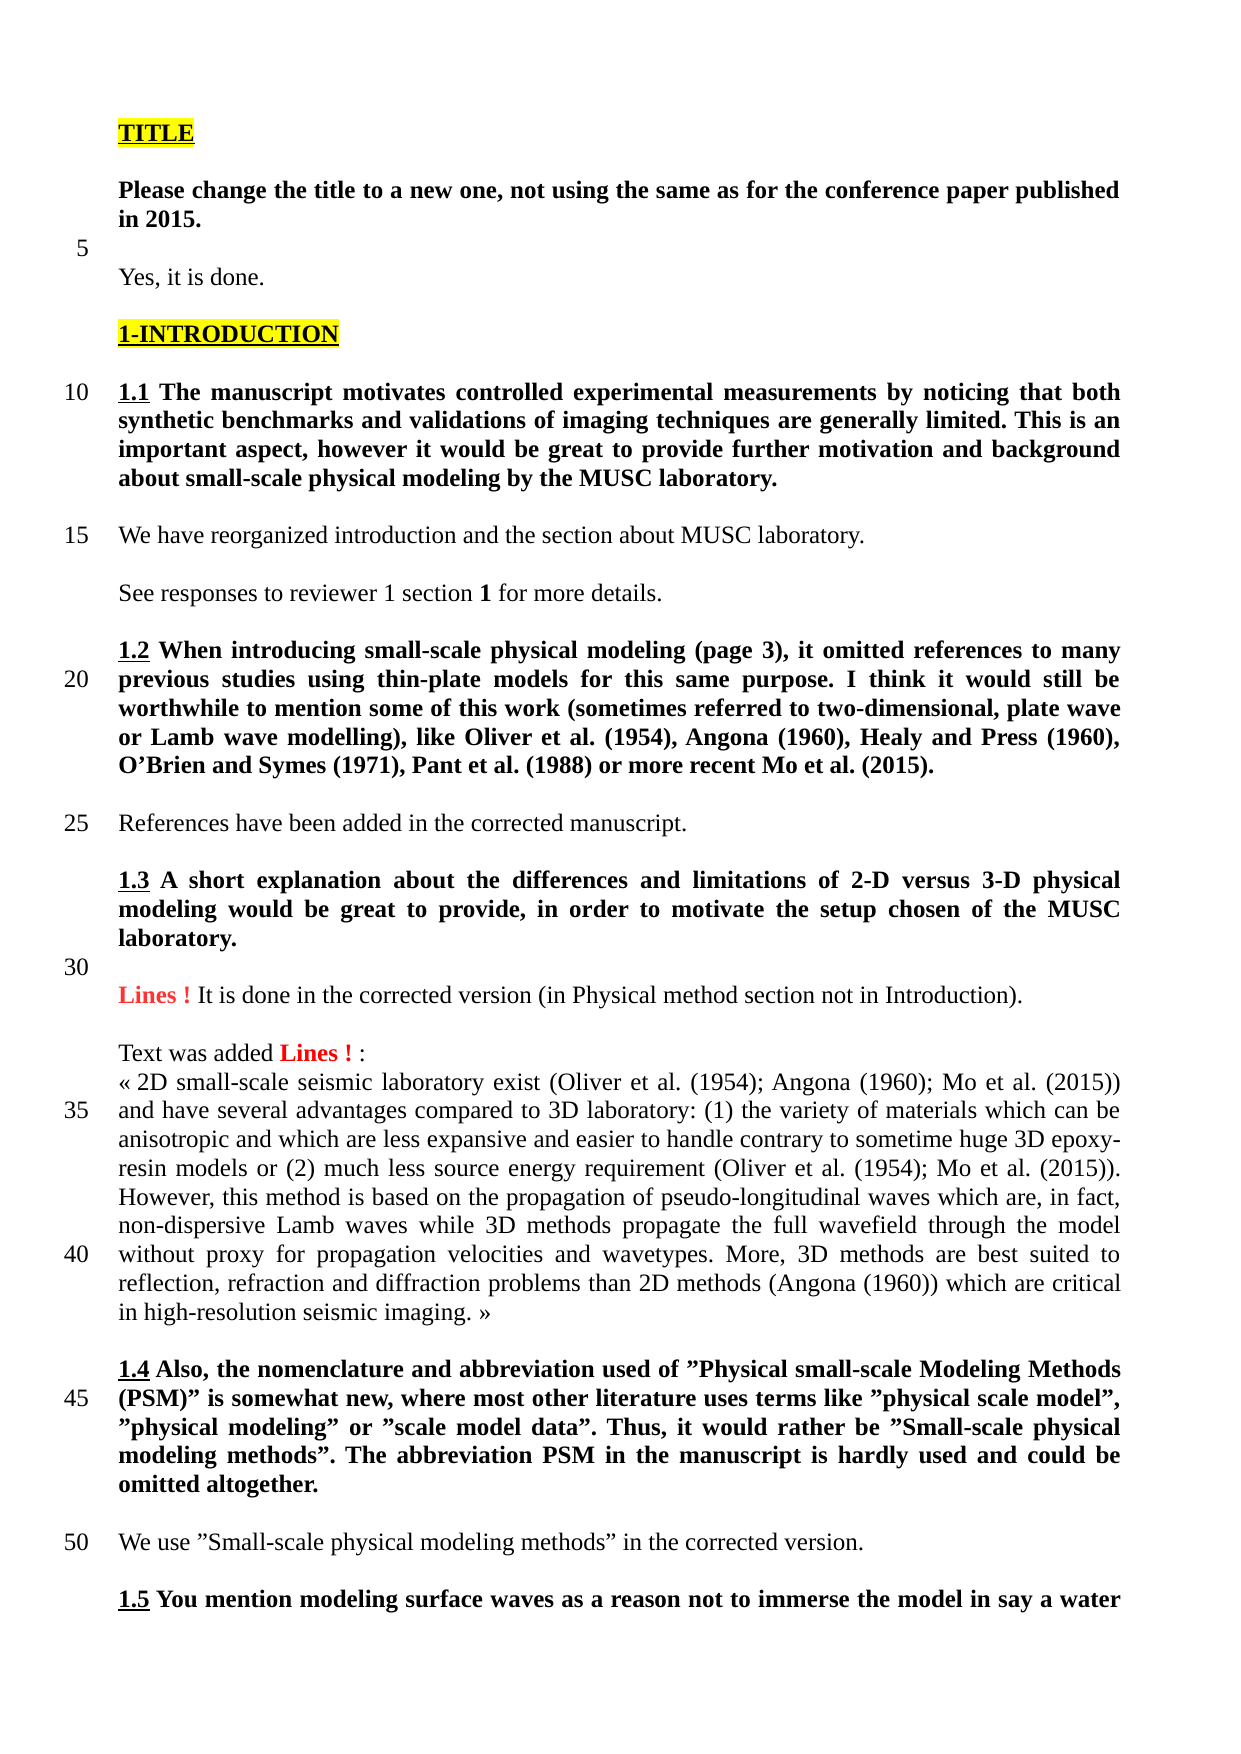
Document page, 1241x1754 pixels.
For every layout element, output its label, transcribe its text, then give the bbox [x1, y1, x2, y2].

text 1.5 You mention modeling surface waves as a reason not to immerse the model in say a water [118, 1584, 1122, 1613]
text See responses to reviewer 1 section 1 for more details. [118, 578, 1122, 607]
text Please change the title to a new one, not using the same as for the conference paper published in 2015. [118, 176, 1122, 233]
text TITLE [118, 118, 1122, 147]
text 1.4 Also, the nomenclature and abbreviation used of ”Physical small-scale Modeling Methods (PSM)” is somewhat new, where most other literature uses terms like ”physical scale model”, ”physical modeling” or ”scale model data”. Thus, it would rather be ”Small-scale physical modeling methods”. The abbreviation PSM in the manuscript is hardly used and could be omitted altogether. [118, 1354, 1122, 1498]
text Text was added Lines ! : [118, 1038, 1122, 1067]
text 1.1 The manuscript motivates controlled experimental measurements by noticing that both synthetic benchmarks and validations of imaging techniques are generally limited. This is an important aspect, however it would be great to provide further motivation and background about small-scale physical modeling by the MUSC laboratory. [118, 377, 1122, 492]
text We have reorganized introduction and the section about MUSC laboratory. [118, 521, 1122, 549]
text Lines ! It is done in the corrected version (in Physical method section not in Introduction). [118, 981, 1122, 1009]
text 1.2 When introducing small-scale physical modeling (page 3), it omitted references to many previous studies using thin-plate models for this same purpose. I think it would still be worthwhile to mention some of this work (sometimes referred to two-dimensional, plate wave or Lamb wave modelling), like Oliver et al. (1954), Angona (1960), Healy and Press (1960), O’Brien and Symes (1971), Pant et al. (1988) or more recent Mo et al. (2015). [118, 636, 1122, 779]
text 1.3 A short explanation about the differences and limitations of 2-D versus 3-D physical modeling would be great to provide, in order to motivate the setup chosen of the MUSC laboratory. [118, 866, 1122, 952]
text References have been added in the corrected manuscript. [118, 808, 1122, 837]
text « 2D small-scale seismic laboratory exist (Oliver et al. (1954); Angona (1960); Mo et al. (2015)) and have several advantages compared to 3D laboratory: (1) the variety of materials which can be anisotropic and which are less expansive and easier to handle contrary to sometime huge 3D epoxy-resin models or (2) much less source energy requirement (Oliver et al. (1954); Mo et al. (2015)). However, this method is based on the propagation of pseudo-longitudinal waves which are, in fact, non-dispersive Lamb waves while 3D methods propagate the full wavefield through the model without proxy for propagation velocities and wavetypes. More, 3D methods are best suited to reflection, refraction and diffraction problems than 2D methods (Angona (1960)) which are critical in high-resolution seismic imaging. » [118, 1067, 1122, 1326]
text Yes, it is done. [118, 262, 1122, 291]
text 1-INTRODUCTION [118, 319, 1122, 348]
text We use ”Small-scale physical modeling methods” in the corrected version. [118, 1527, 1122, 1556]
